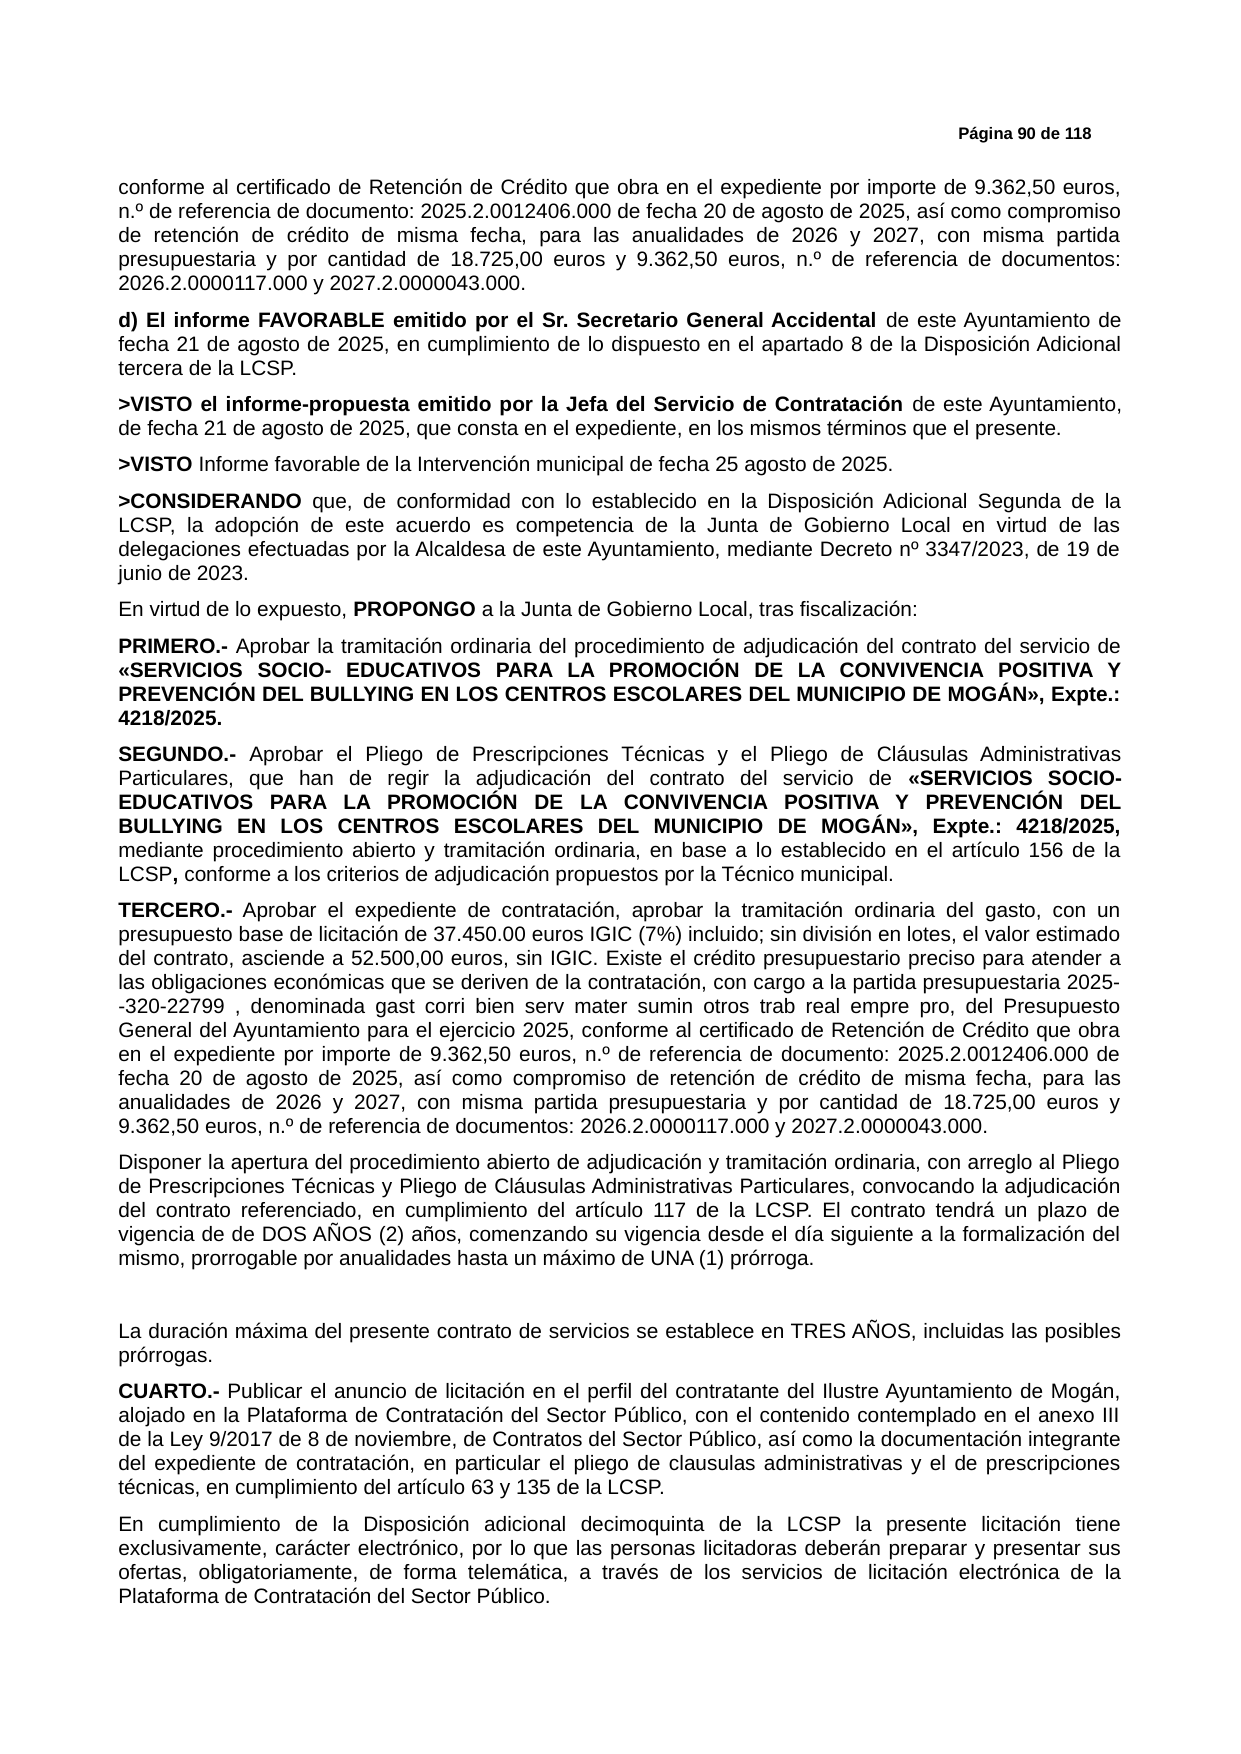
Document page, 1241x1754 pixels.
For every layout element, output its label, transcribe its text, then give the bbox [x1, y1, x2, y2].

text En virtud de lo expuesto, PROPONGO a la Junta de Gobierno Local, tras fiscalización: [118, 597, 1122, 621]
text TERCERO.- Aprobar el expediente de contratación, aprobar la tramitación ordinaria del gasto, con un presupuesto base de licitación de 37.450.00 euros IGIC (7%) incluido; sin división en lotes, el valor estimado del contrato, asciende a 52.500,00 euros, sin IGIC. Existe el crédito presupuestario preciso para atender a las obligaciones económicas que se deriven de la contratación, con cargo a la partida presupuestaria 2025- -320-22799 , denominada gast corri bien serv mater sumin otros trab real empre pro, del Presupuesto General del Ayuntamiento para el ejercicio 2025, conforme al certificado de Retención de Crédito que obra en el expediente por importe de 9.362,50 euros, n.º de referencia de documento: 2025.2.0012406.000 de fecha 20 de agosto de 2025, así como compromiso de retención de crédito de misma fecha, para las anualidades de 2026 y 2027, con misma partida presupuestaria y por cantidad de 18.725,00 euros y 9.362,50 euros, n.º de referencia de documentos: 2026.2.0000117.000 y 2027.2.0000043.000. [118, 898, 1122, 1138]
text En cumplimiento de la Disposición adicional decimoquinta de la LCSP la presente licitación tiene exclusivamente, carácter electrónico, por lo que las personas licitadoras deberán preparar y presentar sus ofertas, obligatoriamente, de forma telemática, a través de los servicios de licitación electrónica de la Plataforma de Contratación del Sector Público. [118, 1512, 1122, 1607]
text d) El informe FAVORABLE emitido por el Sr. Secretario General Accidental de este Ayuntamiento de fecha 21 de agosto de 2025, en cumplimiento de lo dispuesto en el apartado 8 de la Disposición Adicional tercera de la LCSP. [118, 307, 1122, 379]
text La duración máxima del presente contrato de servicios se establece en TRES AÑOS, incluidas las posibles prórrogas. [118, 1319, 1122, 1367]
text Disponer la apertura del procedimiento abierto de adjudicación y tramitación ordinaria, con arreglo al Pliego de Prescripciones Técnicas y Pliego de Cláusulas Administrativas Particulares, convocando la adjudicación del contrato referenciado, en cumplimiento del artículo 117 de la LCSP. El contrato tendrá un plazo de vigencia de de DOS AÑOS (2) años, comenzando su vigencia desde el día siguiente a la formalización del mismo, prorrogable por anualidades hasta un máximo de UNA (1) prórroga. [118, 1150, 1122, 1270]
text SEGUNDO.- Aprobar el Pliego de Prescripciones Técnicas y el Pliego de Cláusulas Administrativas Particulares, que han de regir la adjudicación del contrato del servicio de «SERVICIOS SOCIO- EDUCATIVOS PARA LA PROMOCIÓN DE LA CONVIVENCIA POSITIVA Y PREVENCIÓN DEL BULLYING EN LOS CENTROS ESCOLARES DEL MUNICIPIO DE MOGÁN», Expte.: 4218/2025, mediante procedimiento abierto y tramitación ordinaria, en base a lo establecido en el artículo 156 de la LCSP, conforme a los criterios de adjudicación propuestos por la Técnico municipal. [118, 742, 1122, 886]
text >CONSIDERANDO que, de conformidad con lo establecido en la Disposición Adicional Segunda de la LCSP, la adopción de este acuerdo es competencia de la Junta de Gobierno Local en virtud de las delegaciones efectuadas por la Alcaldesa de este Ayuntamiento, mediante Decreto nº 3347/2023, de 19 de junio de 2023. [118, 489, 1122, 584]
text >VISTO el informe-propuesta emitido por la Jefa del Servicio de Contratación de este Ayuntamiento, de fecha 21 de agosto de 2025, que consta en el expediente, en los mismos términos que el presente. [118, 392, 1122, 440]
text conforme al certificado de Retención de Crédito que obra en el expediente por importe de 9.362,50 euros, n.º de referencia de documento: 2025.2.0012406.000 de fecha 20 de agosto de 2025, así como compromiso de retención de crédito de misma fecha, para las anualidades de 2026 y 2027, con misma partida presupuestaria y por cantidad de 18.725,00 euros y 9.362,50 euros, n.º de referencia de documentos: 2026.2.0000117.000 y 2027.2.0000043.000. [118, 175, 1122, 295]
text CUARTO.- Publicar el anuncio de licitación en el perfil del contratante del Ilustre Ayuntamiento de Mogán, alojado en la Plataforma de Contratación del Sector Público, con el contenido contemplado en el anexo III de la Ley 9/2017 de 8 de noviembre, de Contratos del Sector Público, así como la documentación integrante del expediente de contratación, en particular el pliego de clausulas administrativas y el de prescripciones técnicas, en cumplimiento del artículo 63 y 135 de la LCSP. [118, 1379, 1122, 1499]
text PRIMERO.- Aprobar la tramitación ordinaria del procedimiento de adjudicación del contrato del servicio de «SERVICIOS SOCIO- EDUCATIVOS PARA LA PROMOCIÓN DE LA CONVIVENCIA POSITIVA Y PREVENCIÓN DEL BULLYING EN LOS CENTROS ESCOLARES DEL MUNICIPIO DE MOGÁN», Expte.: 4218/2025. [118, 633, 1122, 729]
text >VISTO Informe favorable de la Intervención municipal de fecha 25 agosto de 2025. [118, 452, 1122, 476]
